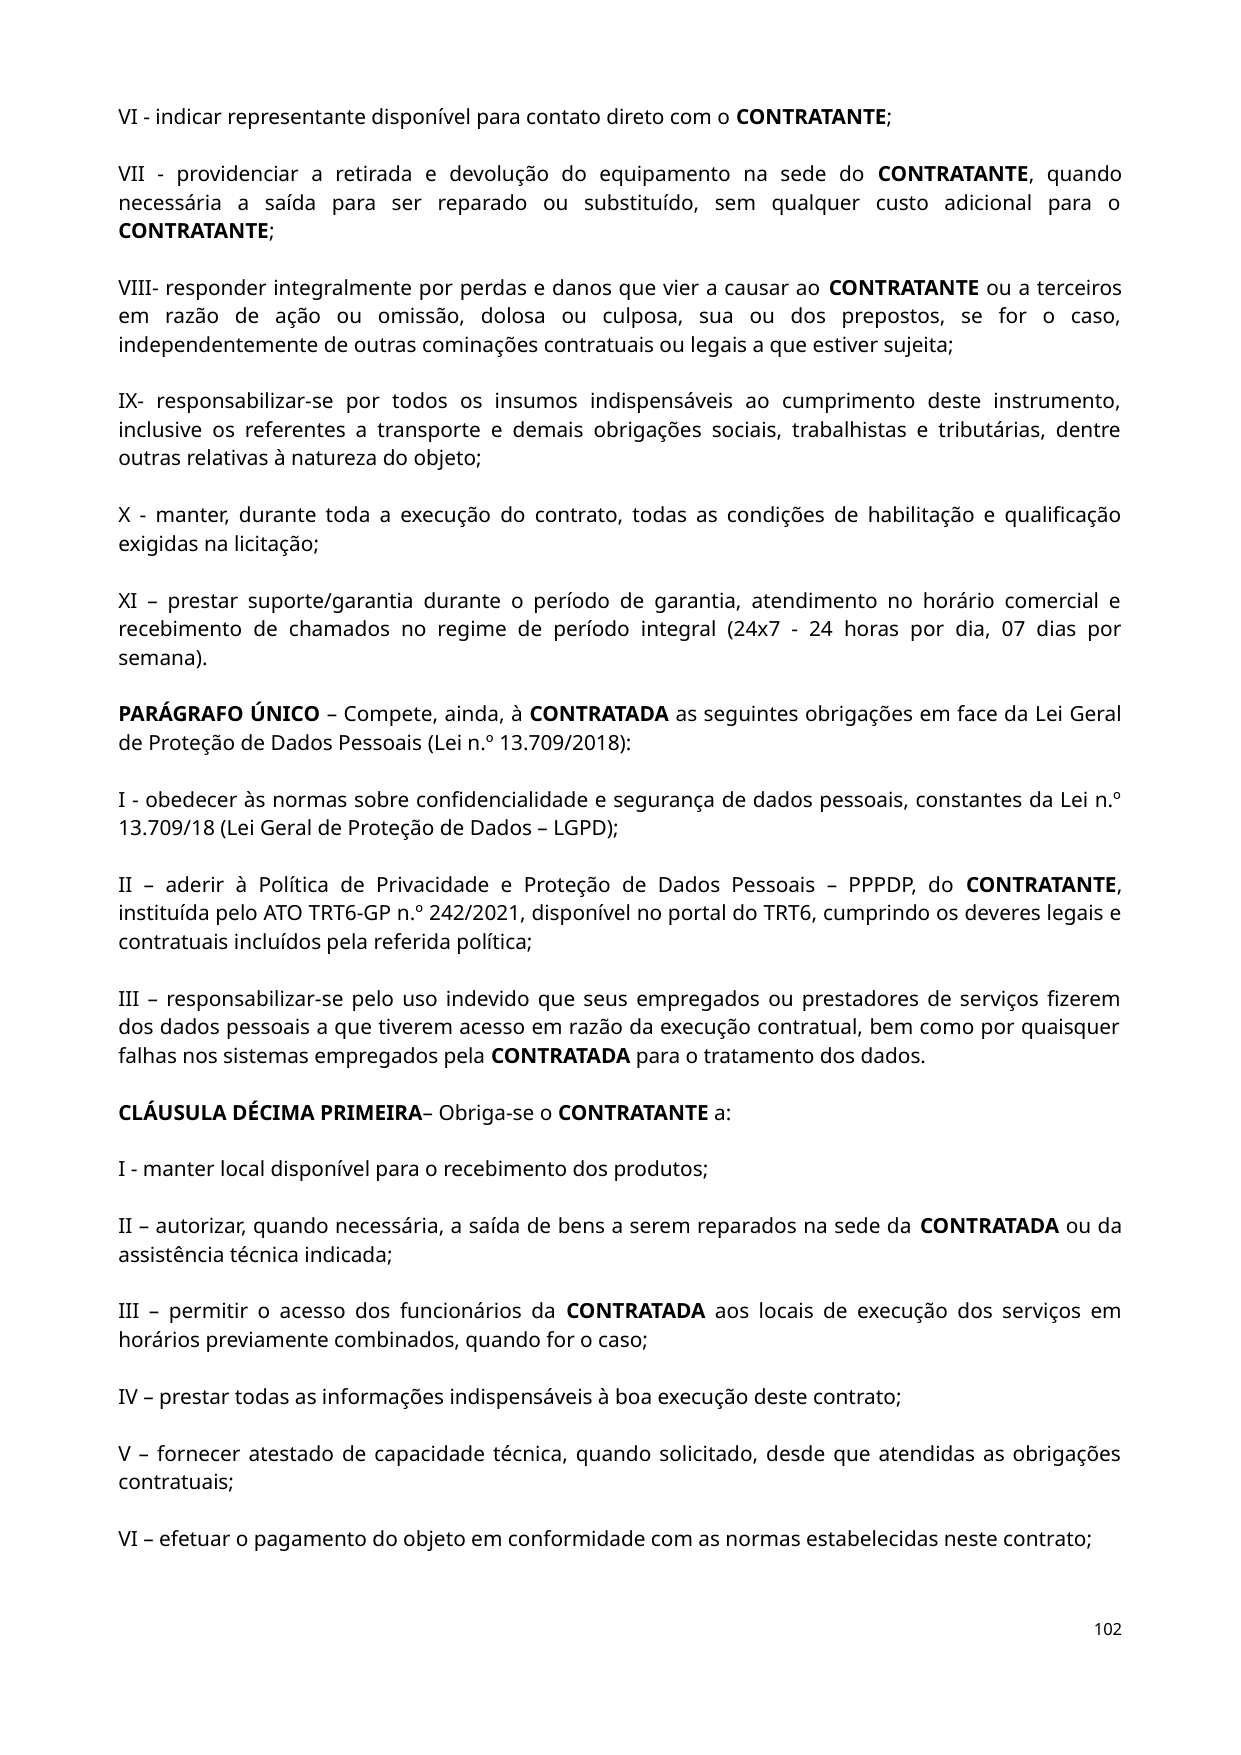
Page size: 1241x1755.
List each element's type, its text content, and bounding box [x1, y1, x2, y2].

text III – responsabilizar-se pelo uso indevido que seus empregados ou prestadores de serviços fizerem dos dados pessoais a que tiverem acesso em razão da execução contratual, bem como por quaisquer falhas nos sistemas empregados pela CONTRATADA para o tratamento dos dados. [118, 984, 1122, 1069]
text X - manter, durante toda a execução do contrato, todas as condições de habilitação e qualificação exigidas na licitação; [118, 500, 1122, 557]
text II – autorizar, quando necessária, a saída de bens a serem reparados na sede da CONTRATADA ou da assistência técnica indicada; [118, 1211, 1122, 1268]
text VI - indicar representante disponível para contato direto com o CONTRATANTE; [118, 102, 1122, 131]
text PARÁGRAFO ÚNICO – Compete, ainda, à CONTRATADA as seguintes obrigações em face da Lei Geral de Proteção de Dados Pessoais (Lei n.º 13.709/2018): [118, 699, 1122, 756]
text IV – prestar todas as informações indispensáveis à boa execução deste contrato; [118, 1382, 1122, 1410]
text VIII- responder integralmente por perdas e danos que vier a causar ao CONTRATANTE ou a terceiros em razão de ação ou omissão, dolosa ou culposa, sua ou dos prepostos, se for o caso, independentemente de outras cominações contratuais ou legais a que estiver sujeita; [118, 273, 1122, 358]
text VI – efetuar o pagamento do objeto em conformidade com as normas estabelecidas neste contrato; [118, 1524, 1122, 1553]
text VII - providenciar a retirada e devolução do equipamento na sede do CONTRATANTE, quando necessária a saída para ser reparado ou substituído, sem qualquer custo adicional para o CONTRATANTE; [118, 159, 1122, 244]
text II – aderir à Política de Privacidade e Proteção de Dados Pessoais – PPPDP, do CONTRATANTE, instituída pelo ATO TRT6-GP n.º 242/2021, disponível no portal do TRT6, cumprindo os deveres legais e contratuais incluídos pela referida política; [118, 870, 1122, 955]
text I - obedecer às normas sobre confidencialidade e segurança de dados pessoais, constantes da Lei n.º 13.709/18 (Lei Geral de Proteção de Dados – LGPD); [118, 785, 1122, 842]
text XI – prestar suporte/garantia durante o período de garantia, atendimento no horário comercial e recebimento de chamados no regime de período integral (24x7 - 24 horas por dia, 07 dias por semana). [118, 586, 1122, 671]
text IX- responsabilizar-se por todos os insumos indispensáveis ao cumprimento deste instrumento, inclusive os referentes a transporte e demais obrigações sociais, trabalhistas e tributárias, dentre outras relativas à natureza do objeto; [118, 387, 1122, 472]
text III – permitir o acesso dos funcionários da CONTRATADA aos locais de execução dos serviços em horários previamente combinados, quando for o caso; [118, 1297, 1122, 1353]
text CLÁUSULA DÉCIMA PRIMEIRA– Obriga-se o CONTRATANTE a: [118, 1098, 1122, 1126]
text V – fornecer atestado de capacidade técnica, quando solicitado, desde que atendidas as obrigações contratuais; [118, 1439, 1122, 1496]
text I - manter local disponível para o recebimento dos produtos; [118, 1154, 1122, 1183]
